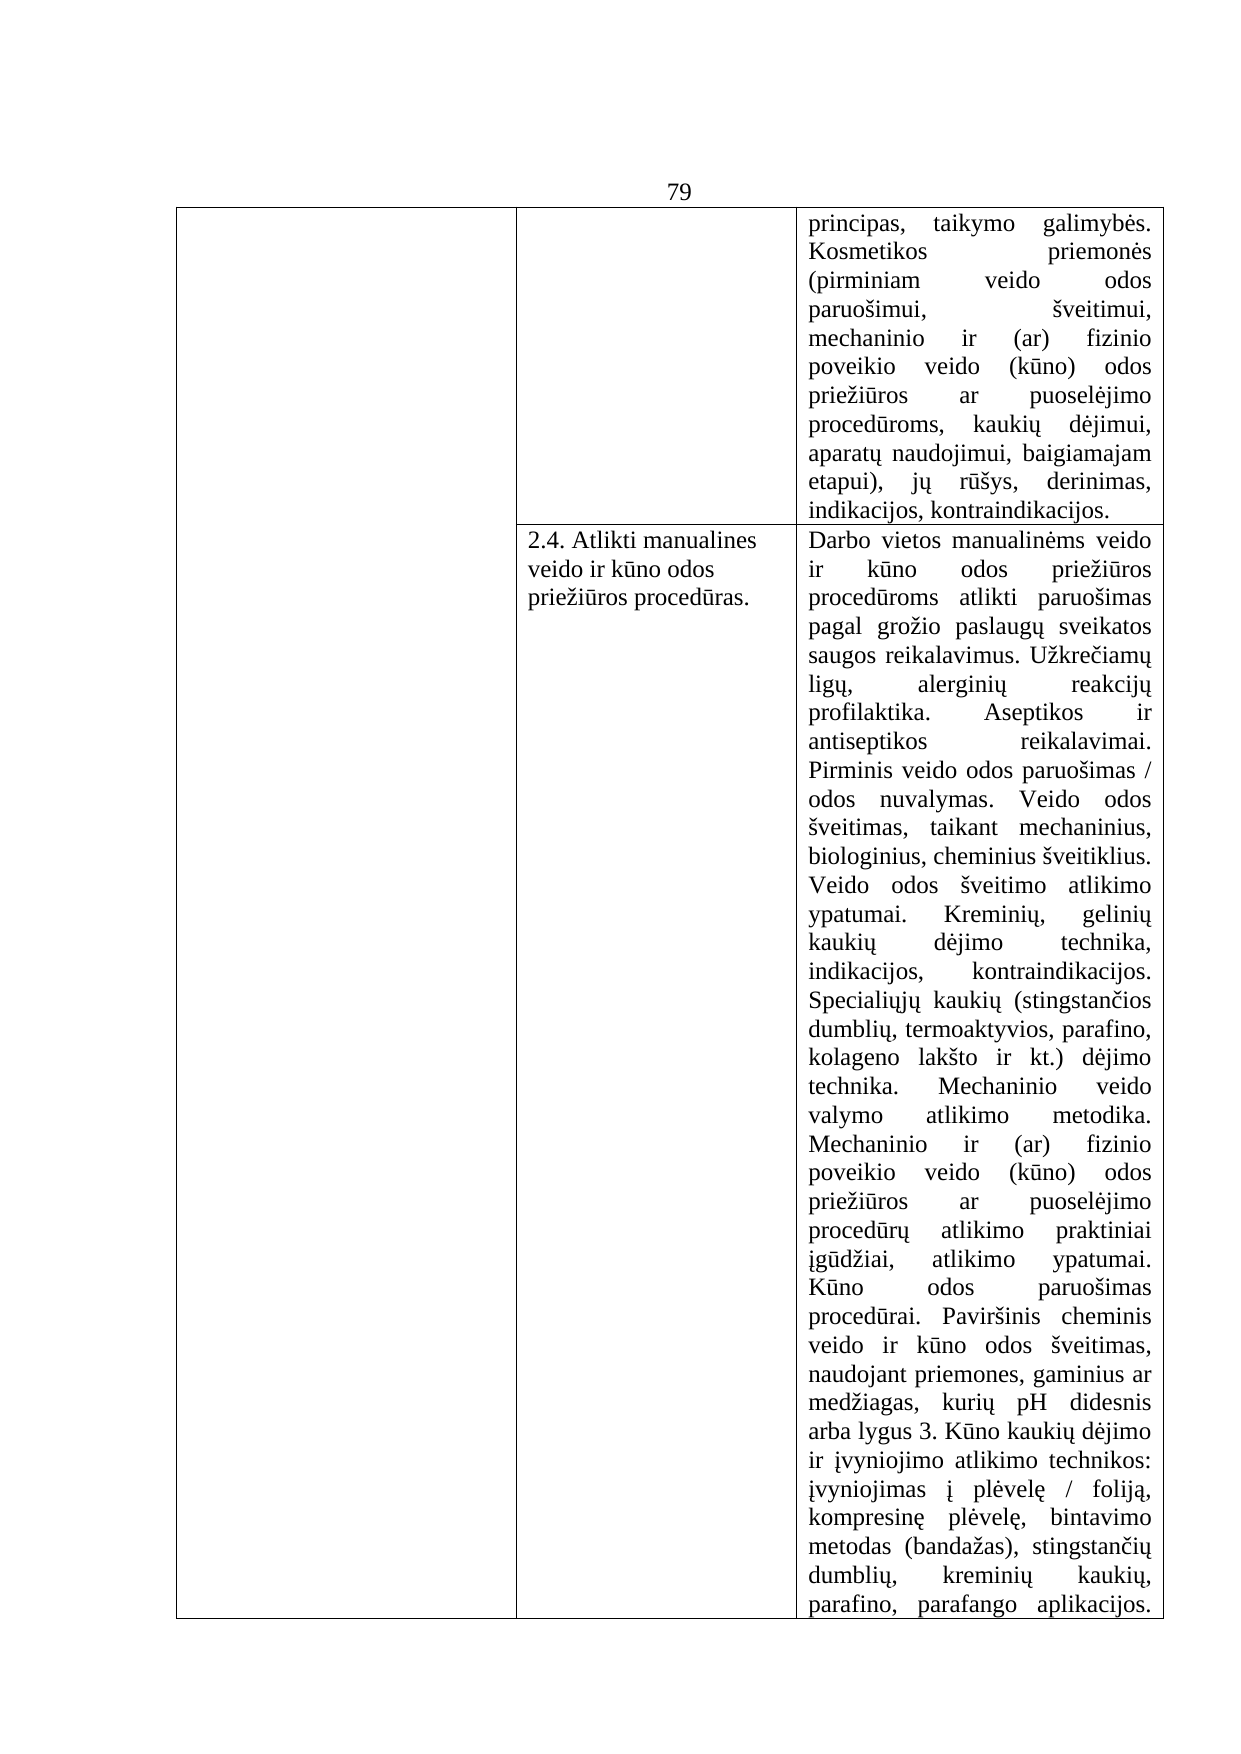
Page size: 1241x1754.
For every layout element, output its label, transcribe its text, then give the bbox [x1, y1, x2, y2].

table_cell 2.4. Atlikti manualines veido ir kūno odos priežiūros procedūras. [517, 525, 796, 1617]
table_cell [517, 208, 796, 524]
table_cell [177, 208, 516, 1617]
table_cell Darbo vietos manualinėms veido ir kūno odos priežiūros procedūroms atlikti paruošimas pagal grožio paslaugų sveikatos saugos reikalavimus. Užkrečiamų ligų, alerginių reakcijų profilaktika. Aseptikos ir antiseptikos reikalavimai. Pirminis veido odos paruošimas / odos nuvalymas. Veido odos šveitimas, taikant mechaninius, biologinius, cheminius šveitiklius. Veido odos šveitimo atlikimo ypatumai. Kreminių, gelinių kaukių dėjimo technika, indikacijos, kontraindikacijos. Specialiųjų kaukių (stingstančios dumblių, termoaktyvios, parafino, kolageno lakšto ir kt.) dėjimo technika. Mechaninio veido valymo atlikimo metodika. Mechaninio ir (ar) fizinio poveikio veido (kūno) odos priežiūros ar puoselėjimo procedūrų atlikimo praktiniai įgūdžiai, atlikimo ypatumai. Kūno odos paruošimas procedūrai. Paviršinis cheminis veido ir kūno odos šveitimas, naudojant priemones, gaminius ar medžiagas, kurių pH didesnis arba lygus 3. Kūno kaukių dėjimo ir įvyniojimo atlikimo technikos: įvyniojimas į plėvelę / foliją, kompresinę plėvelę, bintavimo metodas (bandažas), stingstančių dumblių, kreminių kaukių, parafino, parafango aplikacijos. [797, 525, 1163, 1617]
table_cell principas, taikymo galimybės. Kosmetikos priemonės (pirminiam veido odos paruošimui, šveitimui, mechaninio ir (ar) fizinio poveikio veido (kūno) odos priežiūros ar puoselėjimo procedūroms, kaukių dėjimui, aparatų naudojimui, baigiamajam etapui), jų rūšys, derinimas, indikacijos, kontraindikacijos. [797, 208, 1163, 524]
